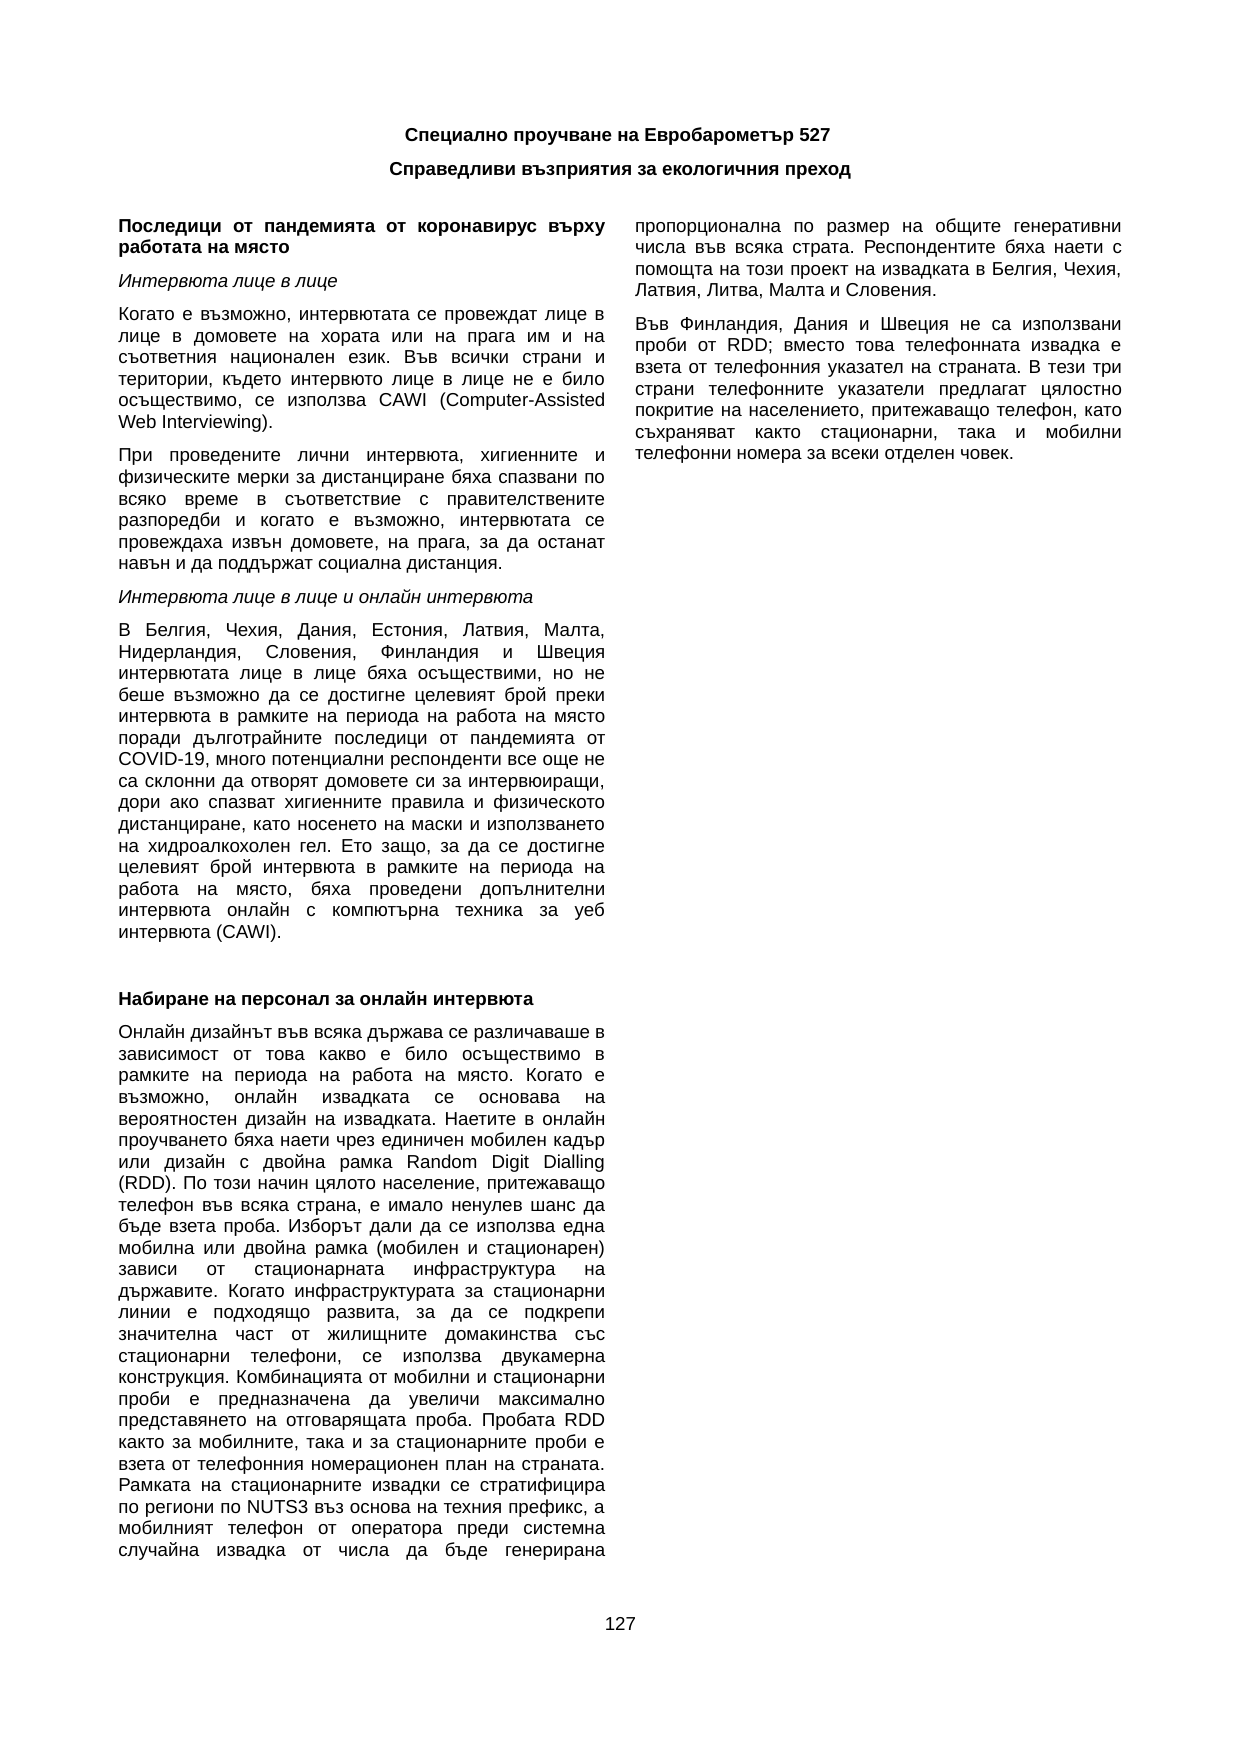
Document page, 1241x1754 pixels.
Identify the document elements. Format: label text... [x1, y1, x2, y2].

text В Белгия, Чехия, Дания, Естония, Латвия, Малта, Нидерландия, Словения, Финландия и Швеция интервютата лице в лице бяха осъществими, но не беше възможно да се достигне целевият брой преки интервюта в рамките на периода на работа на място поради дълготрайните последици от пандемията от COVID-19, много потенциални респонденти все още не са склонни да отворят домовете си за интервюиращи, дори ако спазват хигиенните правила и физическото дистанциране, като носенето на маски и използването на хидроалкохолен гел. Ето защо, за да се достигне целевият брой интервюта в рамките на периода на работа на място, бяха проведени допълнителни интервюта онлайн с компютърна техника за уеб интервюта (CAWI). [118, 619, 605, 942]
text Последици от пандемията от коронавирус върху работата на място [118, 214, 605, 258]
text Интервюта лице в лице и онлайн интервюта [118, 585, 605, 607]
text Когато е възможно, интервютата се провеждат лице в лице в домовете на хората или на прага им и на съответния национален език. Във всички страни и територии, където интервюто лице в лице не е било осъществимо, се използва CAWI (Computer-Assisted Web Interviewing). [118, 303, 605, 432]
text Интервюта лице в лице [118, 269, 605, 291]
text Във Финландия, Дания и Швеция не са използвани проби от RDD; вместо това телефонната извадка е взета от телефонния указател на страната. В тези три страни телефонните указатели предлагат цялостно покритие на населението, притежаващо телефон, като съхраняват както стационарни, така и мобилни телефонни номера за всеки отделен човек. [635, 313, 1122, 463]
text Набиране на персонал за онлайн интервюта [118, 988, 605, 1009]
text пропорционална по размер на общите генеративни числа във всяка страта. Респондентите бяха наети с помощта на този проект на извадката в Белгия, Чехия, Латвия, Литва, Малта и Словения. [635, 214, 1122, 301]
text Онлайн дизайнът във всяка държава се различаваше в зависимост от това какво е било осъществимо в рамките на периода на работа на място. Когато е възможно, онлайн извадката се основава на вероятностен дизайн на извадката. Наетите в онлайн проучването бяха наети чрез единичен мобилен кадър или дизайн с двойна рамка Random Digit Dialling (RDD). По този начин цялото население, притежаващо телефон във всяка страна, е имало ненулев шанс да бъде взета проба. Изборът дали да се използва една мобилна или двойна рамка (мобилен и стационарен) зависи от стационарната инфраструктура на държавите. Когато инфраструктурата за стационарни линии е подходящо развита, за да се подкрепи значителна част от жилищните домакинства със стационарни телефони, се използва двукамерна конструкция. Комбинацията от мобилни и стационарни проби е предназначена да увеличи максимално представянето на отговарящата проба. Пробата RDD както за мобилните, така и за стационарните проби е взета от телефонния номерационен план на страната. Рамката на стационарните извадки се стратифицира по региони по NUTS3 въз основа на техния префикс, а мобилният телефон от оператора преди системна случайна извадка от числа да бъде генерирана [118, 1021, 605, 1560]
text При проведените лични интервюта, хигиенните и физическите мерки за дистанциране бяха спазвани по всяко време в съответствие с правителствените разпоредби и когато е възможно, интервютата се провеждаха извън домовете, на прага, за да останат навън и да поддържат социална дистанция. [118, 444, 605, 573]
